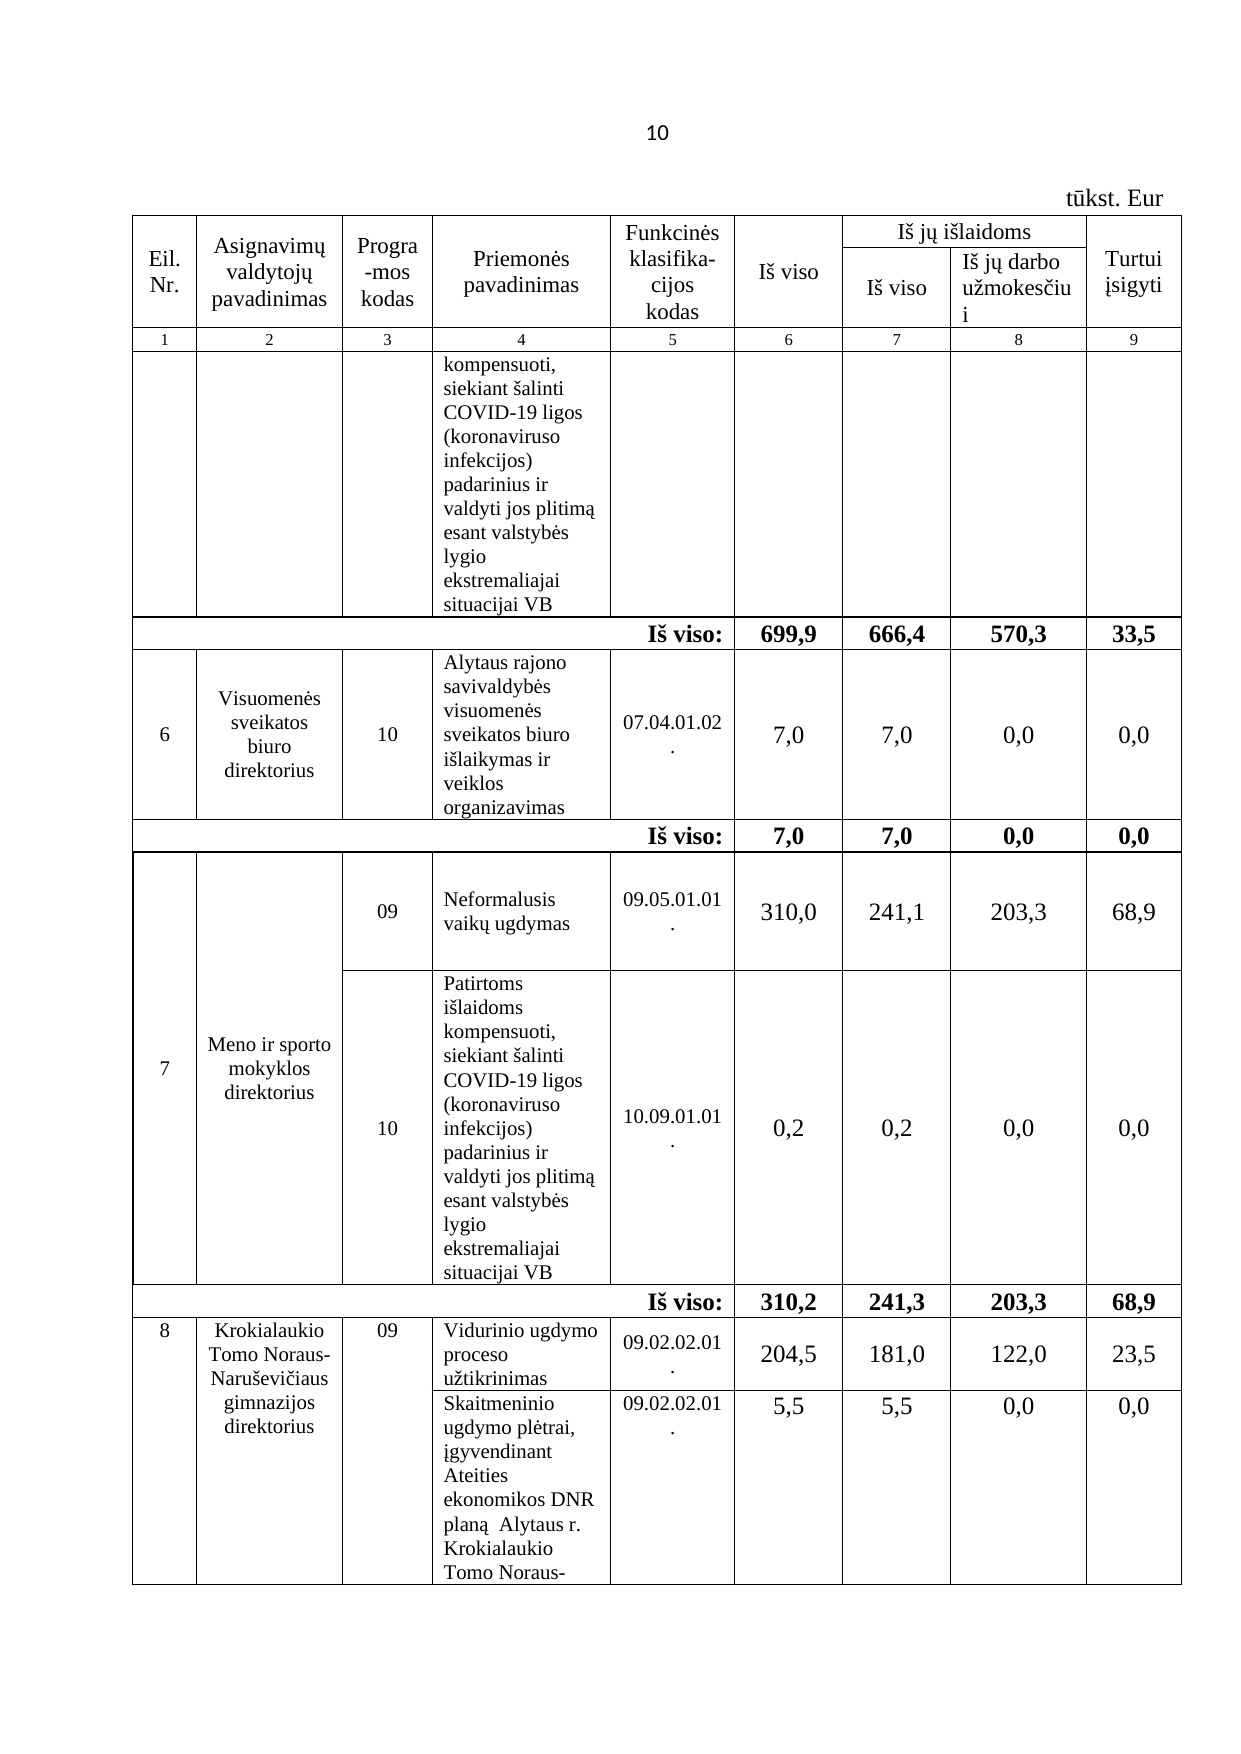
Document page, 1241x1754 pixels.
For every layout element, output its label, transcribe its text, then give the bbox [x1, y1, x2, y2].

table_cell 5,5 [843, 1391, 950, 1584]
table_cell 23,5 [1087, 1318, 1181, 1390]
table_cell 7,0 [735, 820, 842, 851]
table_cell [197, 352, 342, 616]
table_cell 6 [133, 650, 196, 819]
table_cell Iš viso [735, 216, 842, 327]
table_cell 8 [133, 1318, 196, 1584]
table_cell 2 [197, 328, 342, 351]
table_cell 241,1 [843, 853, 950, 970]
table_cell Eil. Nr. [133, 216, 196, 327]
table_cell [343, 352, 432, 616]
table_cell 310,0 [735, 853, 842, 970]
table_header [734, 180, 842, 214]
table_cell 0,0 [951, 971, 1086, 1284]
table_cell 0,0 [1087, 1391, 1181, 1584]
table_cell 122,0 [951, 1318, 1086, 1390]
table_cell Funkcinės klasifika-cijos kodas [611, 216, 734, 327]
table_cell Skaitmeninio ugdymo plėtrai, įgyvendinant Ateities ekonomikos DNR planą Alytaus r. Krokialaukio Tomo Noraus- [433, 1391, 610, 1584]
table_header [610, 180, 734, 214]
table_cell [133, 352, 196, 616]
table_cell Iš viso: [133, 1285, 734, 1317]
table_cell Iš jų išlaidoms [843, 216, 1086, 247]
table_cell 68,9 [1087, 1285, 1181, 1317]
table_cell Meno ir sporto mokyklos direktorius [197, 853, 342, 1284]
table_cell Neformalusis vaikų ugdymas [433, 853, 610, 970]
table_cell [1087, 352, 1181, 616]
table_cell 0,2 [735, 971, 842, 1284]
table_cell Iš viso: [133, 618, 734, 649]
table_cell Iš viso [843, 248, 950, 327]
table_cell 10.09.01.01. [611, 971, 734, 1284]
table_cell 0,0 [951, 650, 1086, 819]
table_cell Asignavimų valdytojų pavadinimas [197, 216, 342, 327]
table_cell 5,5 [735, 1391, 842, 1584]
table_cell [843, 352, 950, 616]
table_cell 09.05.01.01. [611, 853, 734, 970]
table_cell Turtui įsigyti [1087, 216, 1181, 327]
table_cell 09 [343, 853, 432, 970]
table_cell [611, 352, 734, 616]
table_cell Iš viso: [133, 820, 734, 851]
table_cell Progra-mos kodas [343, 216, 432, 327]
table_cell 203,3 [951, 853, 1086, 970]
table_cell 9 [1087, 328, 1181, 351]
table_cell Vidurinio ugdymo proceso užtikrinimas [433, 1318, 610, 1390]
table_cell 0,0 [1087, 650, 1181, 819]
table_cell Priemonės pavadinimas [433, 216, 610, 327]
table_cell Patirtoms išlaidoms kompensuoti, siekiant šalinti COVID-19 ligos (koronaviruso infekcijos) padarinius ir valdyti jos plitimą esant valstybės lygio ekstremaliajai situacijai VB [433, 971, 610, 1284]
table_cell 7,0 [735, 650, 842, 819]
table_cell 3 [343, 328, 432, 351]
table_cell 10 [343, 971, 432, 1284]
table_cell 1 [133, 328, 196, 351]
table_cell Iš jų darbo užmokesčiui [951, 248, 1086, 327]
table_cell 10 [343, 650, 432, 819]
table_cell 09.02.02.01. [611, 1391, 734, 1584]
table_cell 203,3 [951, 1285, 1086, 1317]
table_cell 07.04.01.02. [611, 650, 734, 819]
table_cell 181,0 [843, 1318, 950, 1390]
table_cell Visuomenės sveikatos biuro direktorius [197, 650, 342, 819]
table_cell Krokialaukio Tomo Noraus-Naruševičiaus gimnazijos direktorius [197, 1318, 342, 1584]
table_header [133, 180, 196, 214]
table_cell 0,0 [1087, 971, 1181, 1284]
table_header [343, 180, 432, 214]
table_cell [735, 352, 842, 616]
table_cell 7 [134, 853, 196, 1284]
table_cell 0,0 [951, 1391, 1086, 1584]
table_cell 241,3 [843, 1285, 950, 1317]
table_cell 699,9 [735, 618, 842, 649]
table_cell 33,5 [1087, 618, 1181, 649]
table_header [843, 180, 951, 214]
table_cell 09.02.02.01. [611, 1318, 734, 1390]
table_cell 8 [951, 328, 1086, 351]
table_cell 7 [843, 328, 950, 351]
table_cell 7,0 [843, 650, 950, 819]
table_cell 570,3 [951, 618, 1086, 649]
table_cell 6 [735, 328, 842, 351]
table_header [196, 180, 343, 214]
table_cell kompensuoti, siekiant šalinti COVID-19 ligos (koronaviruso infekcijos) padarinius ir valdyti jos plitimą esant valstybės lygio ekstremaliajai situacijai VB [433, 352, 610, 616]
table_cell 0,2 [843, 971, 950, 1284]
table_cell 666,4 [843, 618, 950, 649]
table_cell 0,0 [951, 820, 1086, 851]
table_cell Alytaus rajono savivaldybės visuomenės sveikatos biuro išlaikymas ir veiklos organizavimas [433, 650, 610, 819]
table_cell 5 [611, 328, 734, 351]
table_cell 310,2 [735, 1285, 842, 1317]
table_cell 09 [343, 1318, 432, 1584]
table_header [432, 180, 610, 214]
table_cell [951, 352, 1086, 616]
table_cell 68,9 [1087, 853, 1181, 970]
table_cell 4 [433, 328, 610, 351]
table_cell 204,5 [735, 1318, 842, 1390]
table_cell 0,0 [1087, 820, 1181, 851]
table_cell 7,0 [843, 820, 950, 851]
table_header tūkst. Eur [951, 180, 1181, 214]
